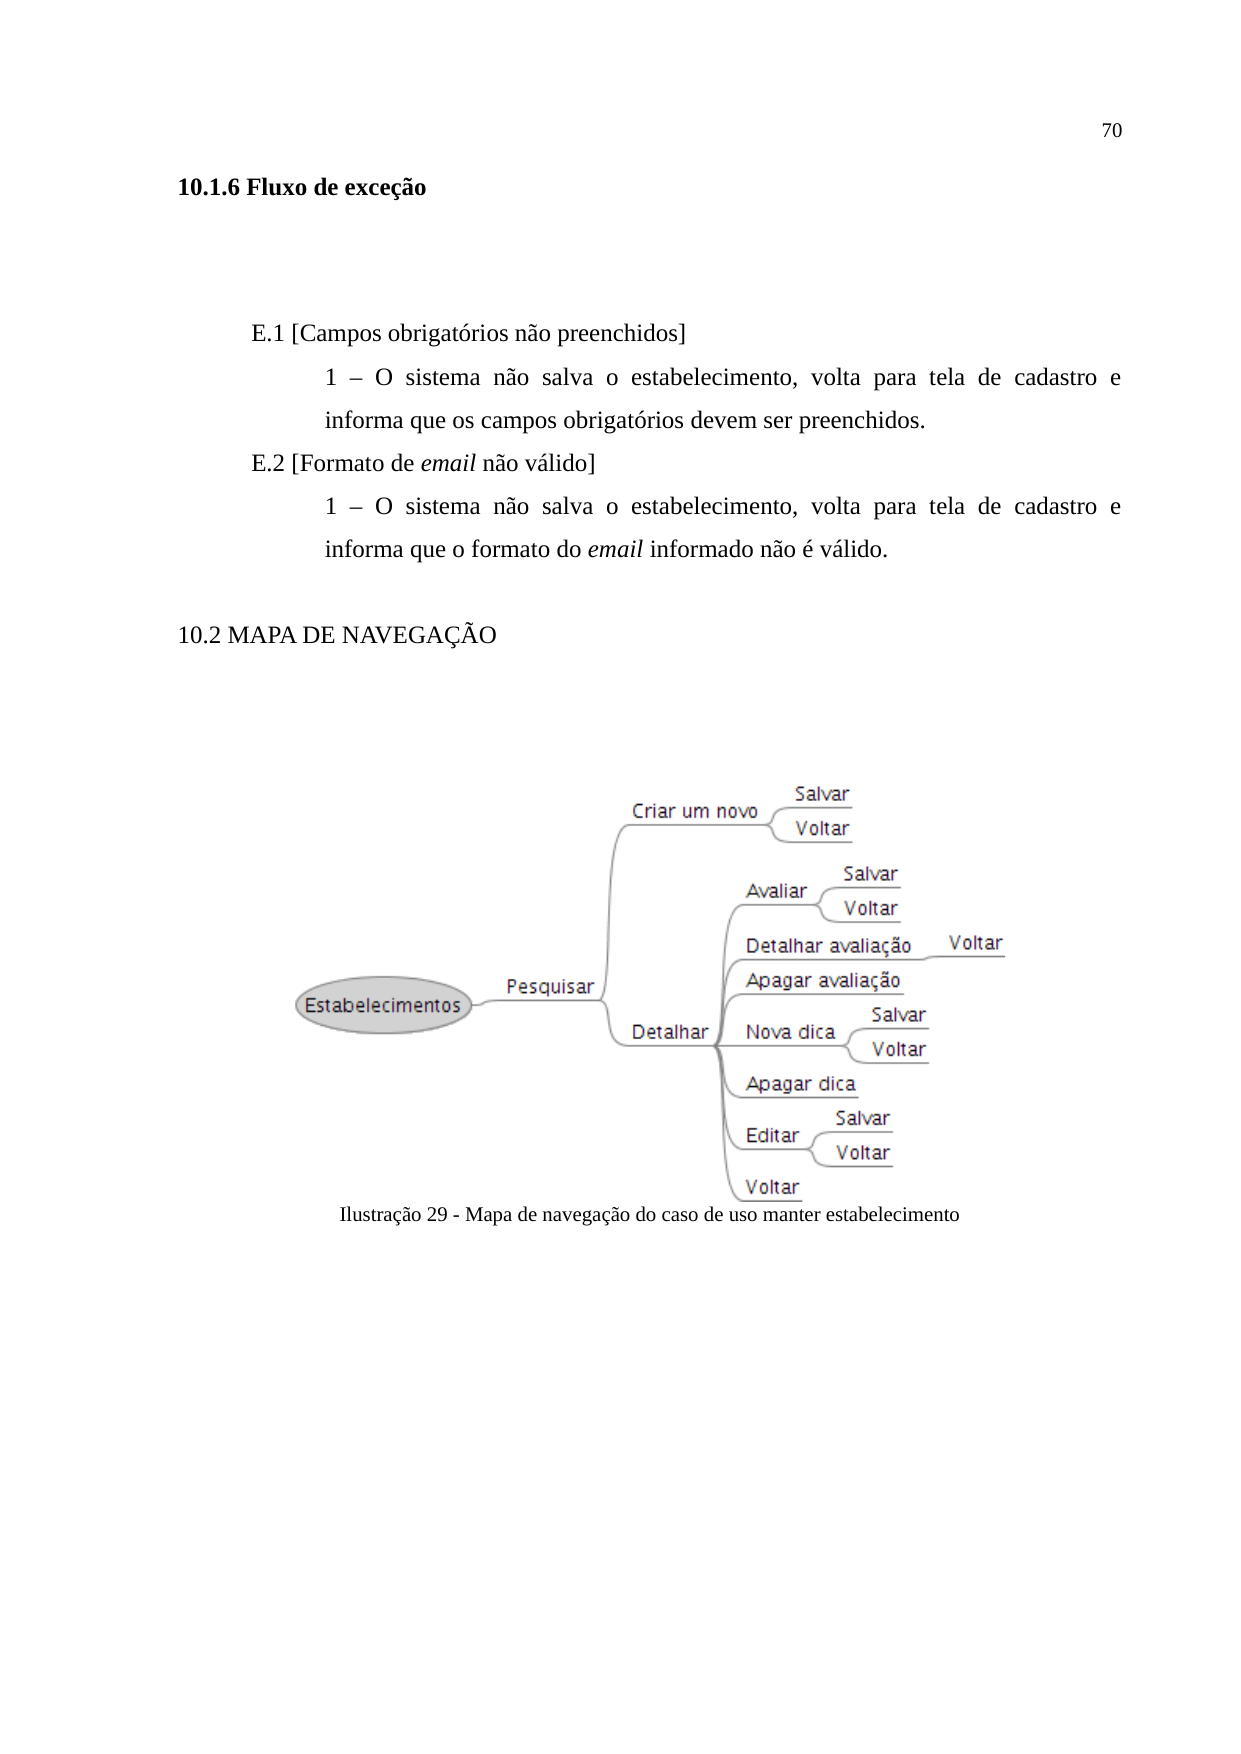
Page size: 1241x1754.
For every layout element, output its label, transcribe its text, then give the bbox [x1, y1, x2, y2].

subtitle Mapa de navegação [177, 620, 1122, 649]
text 1 – O sistema não salva o estabelecimento, volta para tela de cadastro e informa que os campos obrigatórios devem ser preenchidos. [324, 362, 1122, 433]
text E.1 [Campos obrigatórios não preenchidos] [177, 318, 1122, 347]
text 1 – O sistema não salva o estabelecimento, volta para tela de cadastro e informa que o formato do email informado não é válido. [324, 491, 1122, 563]
text E.2 [Formato de email não válido] [177, 448, 1122, 477]
subtitle Fluxo de exceção [177, 172, 1122, 200]
picture [294, 780, 1006, 1202]
text Ilustração 29 - Mapa de navegação do caso de uso manter estabelecimento [294, 1202, 1005, 1226]
